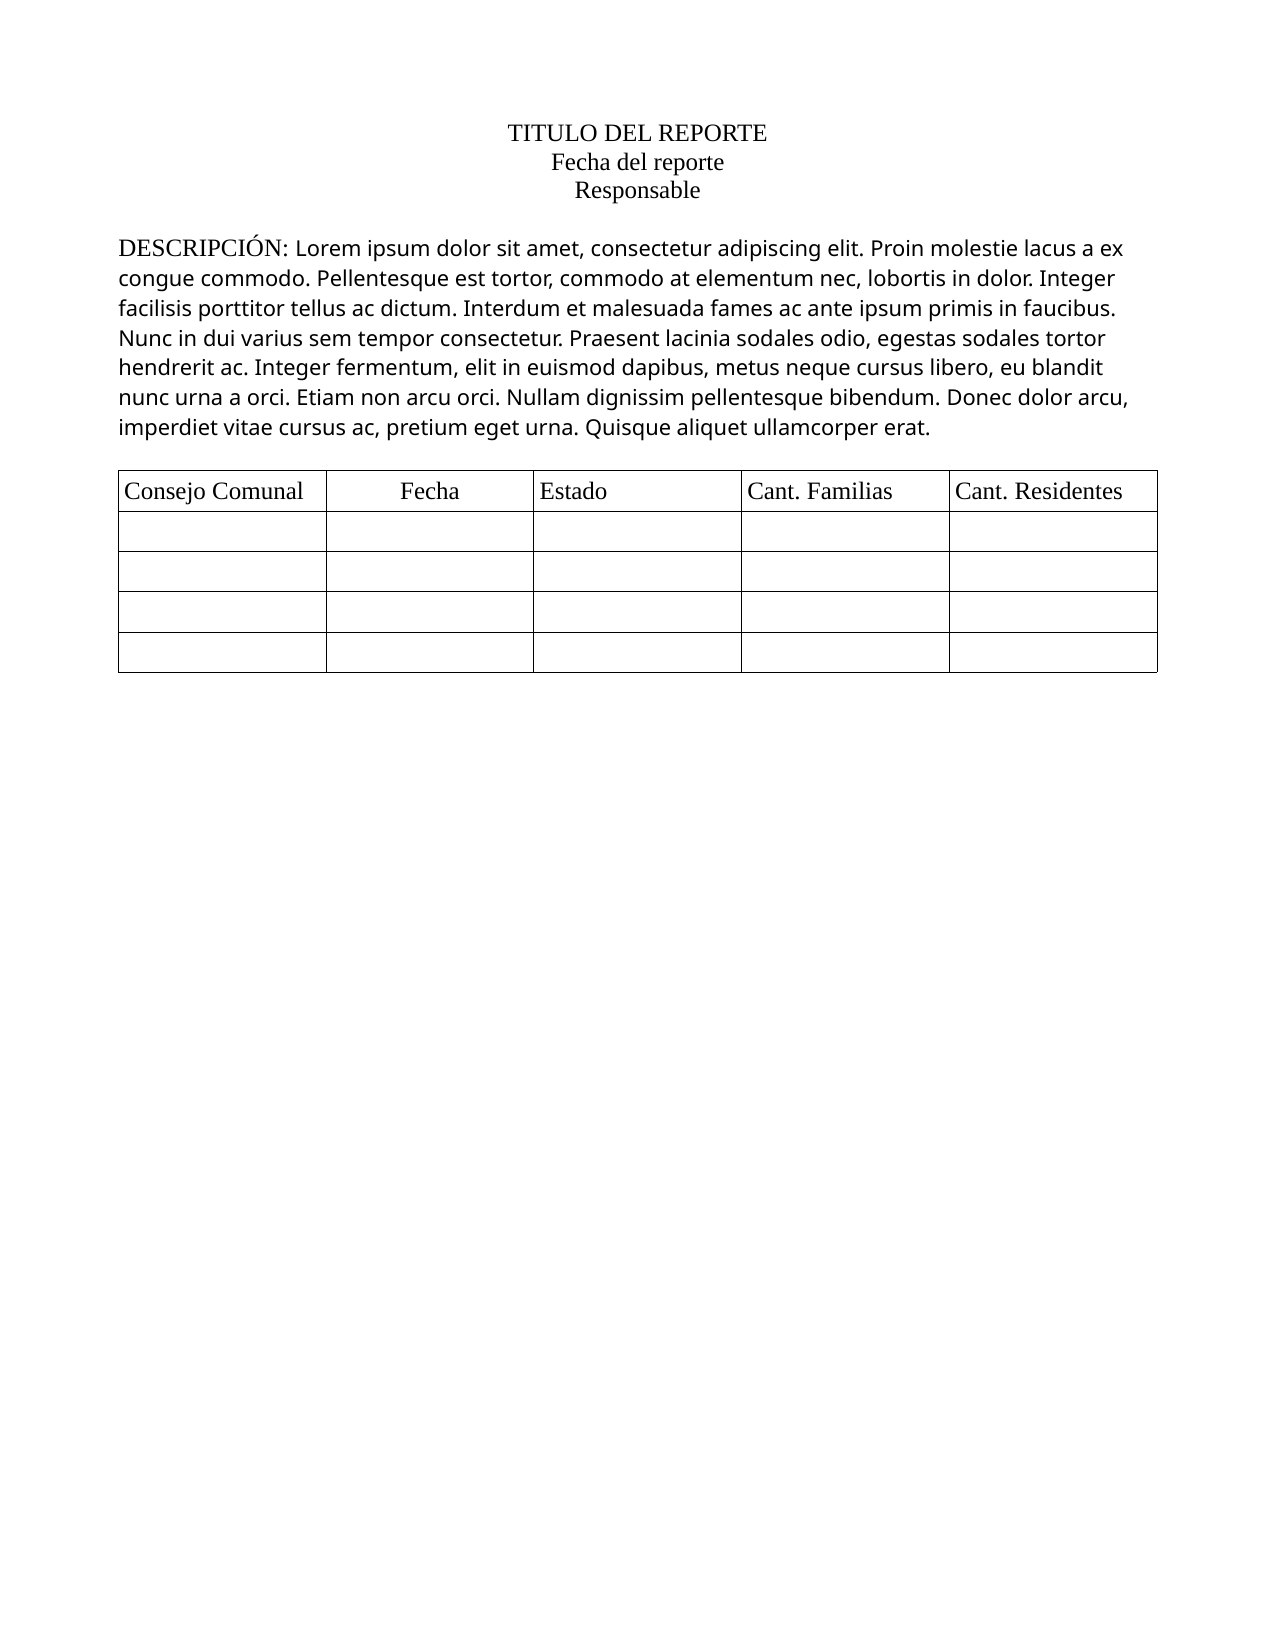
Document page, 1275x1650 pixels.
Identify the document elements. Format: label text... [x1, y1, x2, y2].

text Responsable [118, 176, 1157, 204]
table_cell [950, 552, 1157, 591]
table_cell [327, 592, 533, 632]
table_cell [119, 552, 326, 591]
table_cell [742, 633, 949, 672]
table_cell [742, 592, 949, 632]
table_header Cant. Residentes [950, 471, 1157, 511]
text TITULO DEL REPORTE [118, 118, 1157, 147]
table_cell [327, 633, 533, 672]
table_header Cant. Familias [742, 471, 949, 511]
table_header Fecha [327, 471, 533, 511]
table_cell [742, 552, 949, 591]
table_cell [534, 592, 741, 632]
table_cell [534, 552, 741, 591]
table_cell [119, 592, 326, 632]
table_cell [534, 512, 741, 551]
text Fecha del reporte [118, 147, 1157, 176]
table_cell [534, 633, 741, 672]
table_cell [327, 552, 533, 591]
table_cell [119, 633, 326, 672]
table_cell [327, 512, 533, 551]
text DESCRIPCIÓN: Lorem ipsum dolor sit amet, consectetur adipiscing elit. Proin molestie lacus a ex congue commodo. Pellentesque est tortor, commodo at elementum nec, lobortis in dolor. Integer facilisis porttitor tellus ac dictum. Interdum et malesuada fames ac ante ipsum primis in faucibus. Nunc in dui varius sem tempor consectetur. Praesent lacinia sodales odio, egestas sodales tortor hendrerit ac. Integer fermentum, elit in euismod dapibus, metus neque cursus libero, eu blandit nunc urna a orci. Etiam non arcu orci. Nullam dignissim pellentesque bibendum. Donec dolor arcu, imperdiet vitae cursus ac, pretium eget urna. Quisque aliquet ullamcorper erat. [118, 233, 1157, 442]
table_header Consejo Comunal [119, 471, 326, 511]
table_cell [119, 512, 326, 551]
table_cell [950, 592, 1157, 632]
table_cell [742, 512, 949, 551]
table_cell [950, 633, 1157, 672]
table_header Estado [534, 471, 741, 511]
table_cell [950, 512, 1157, 551]
